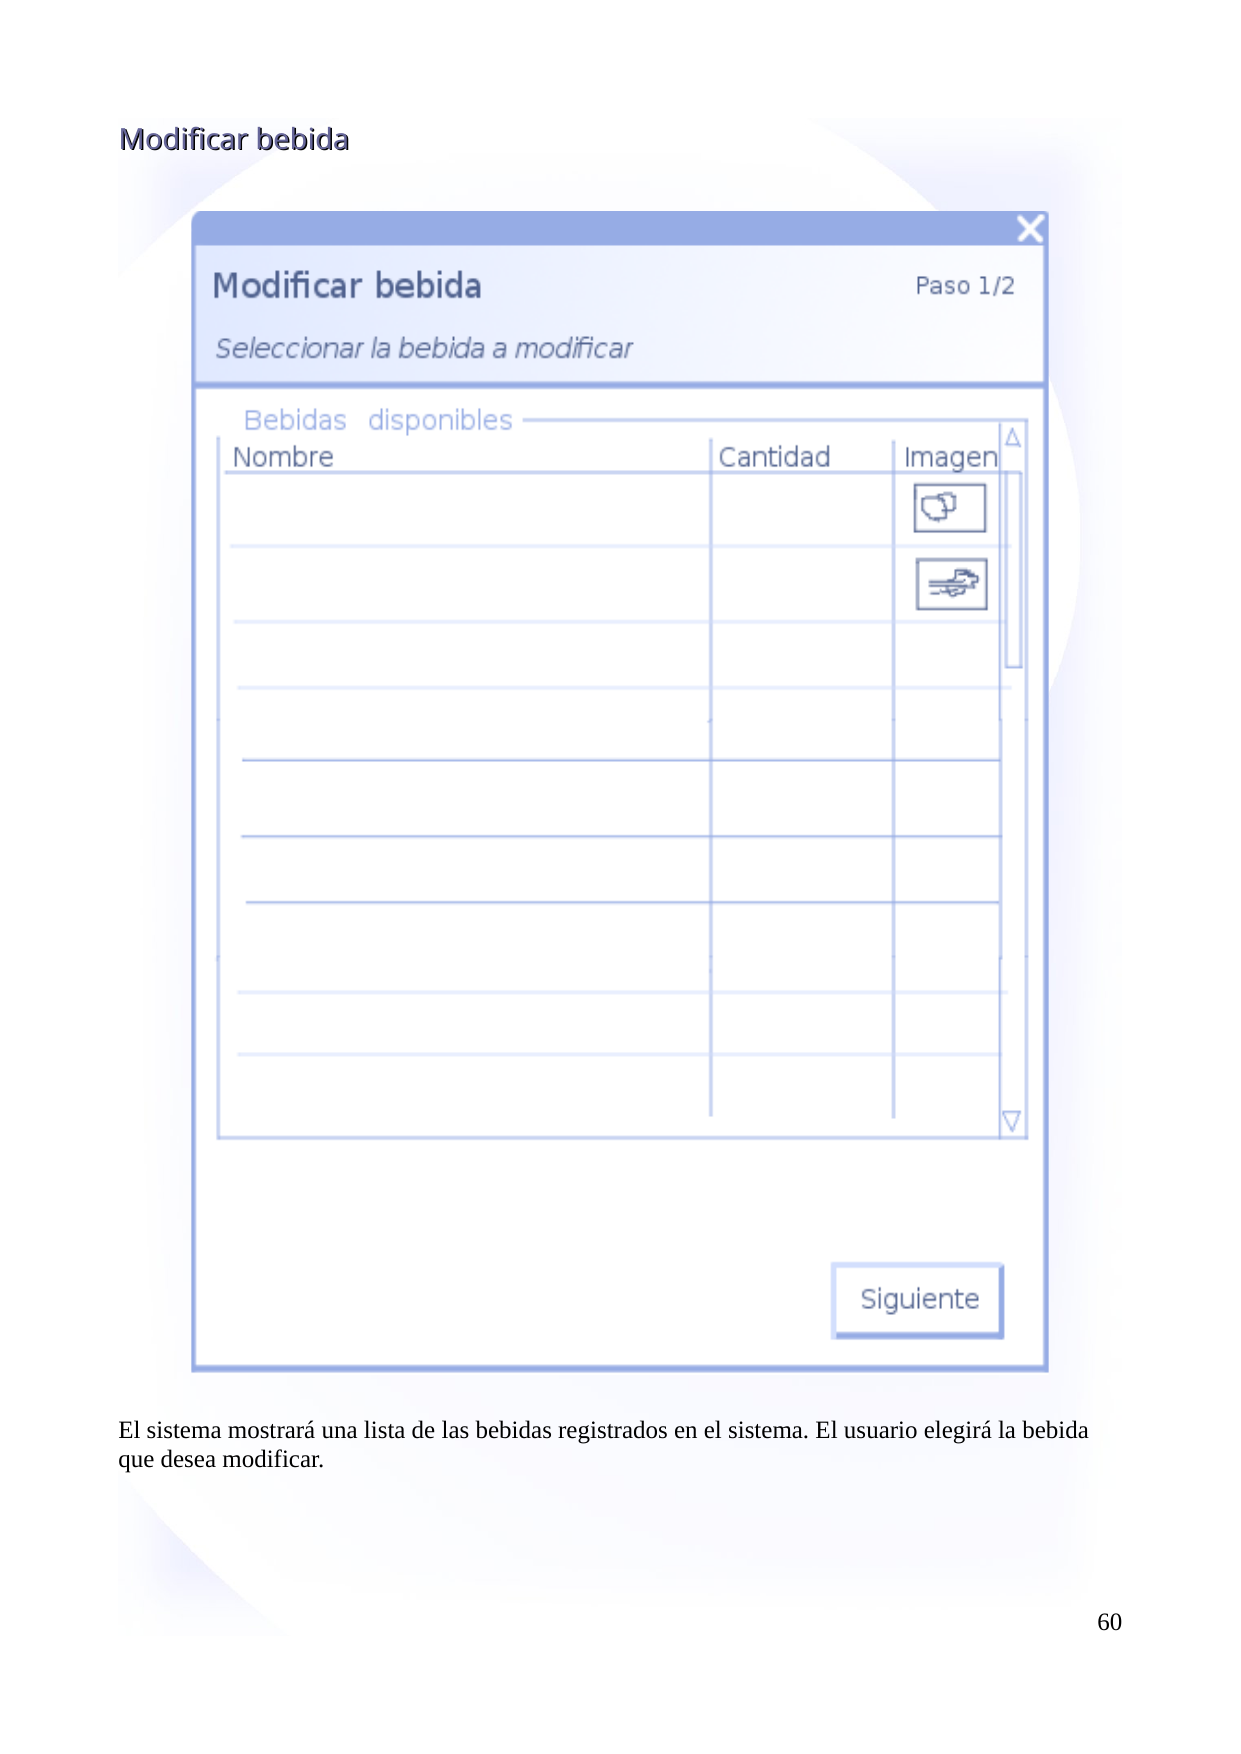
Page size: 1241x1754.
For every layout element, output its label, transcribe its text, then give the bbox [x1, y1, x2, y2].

text El sistema mostrará una lista de las bebidas registrados en el sistema. El usuario elegirá la bebida que desea modificar. [118, 1415, 1122, 1473]
picture [118, 158, 1122, 1415]
picture [118, 1473, 1122, 1636]
subtitle Modificar bebida [118, 118, 1122, 158]
